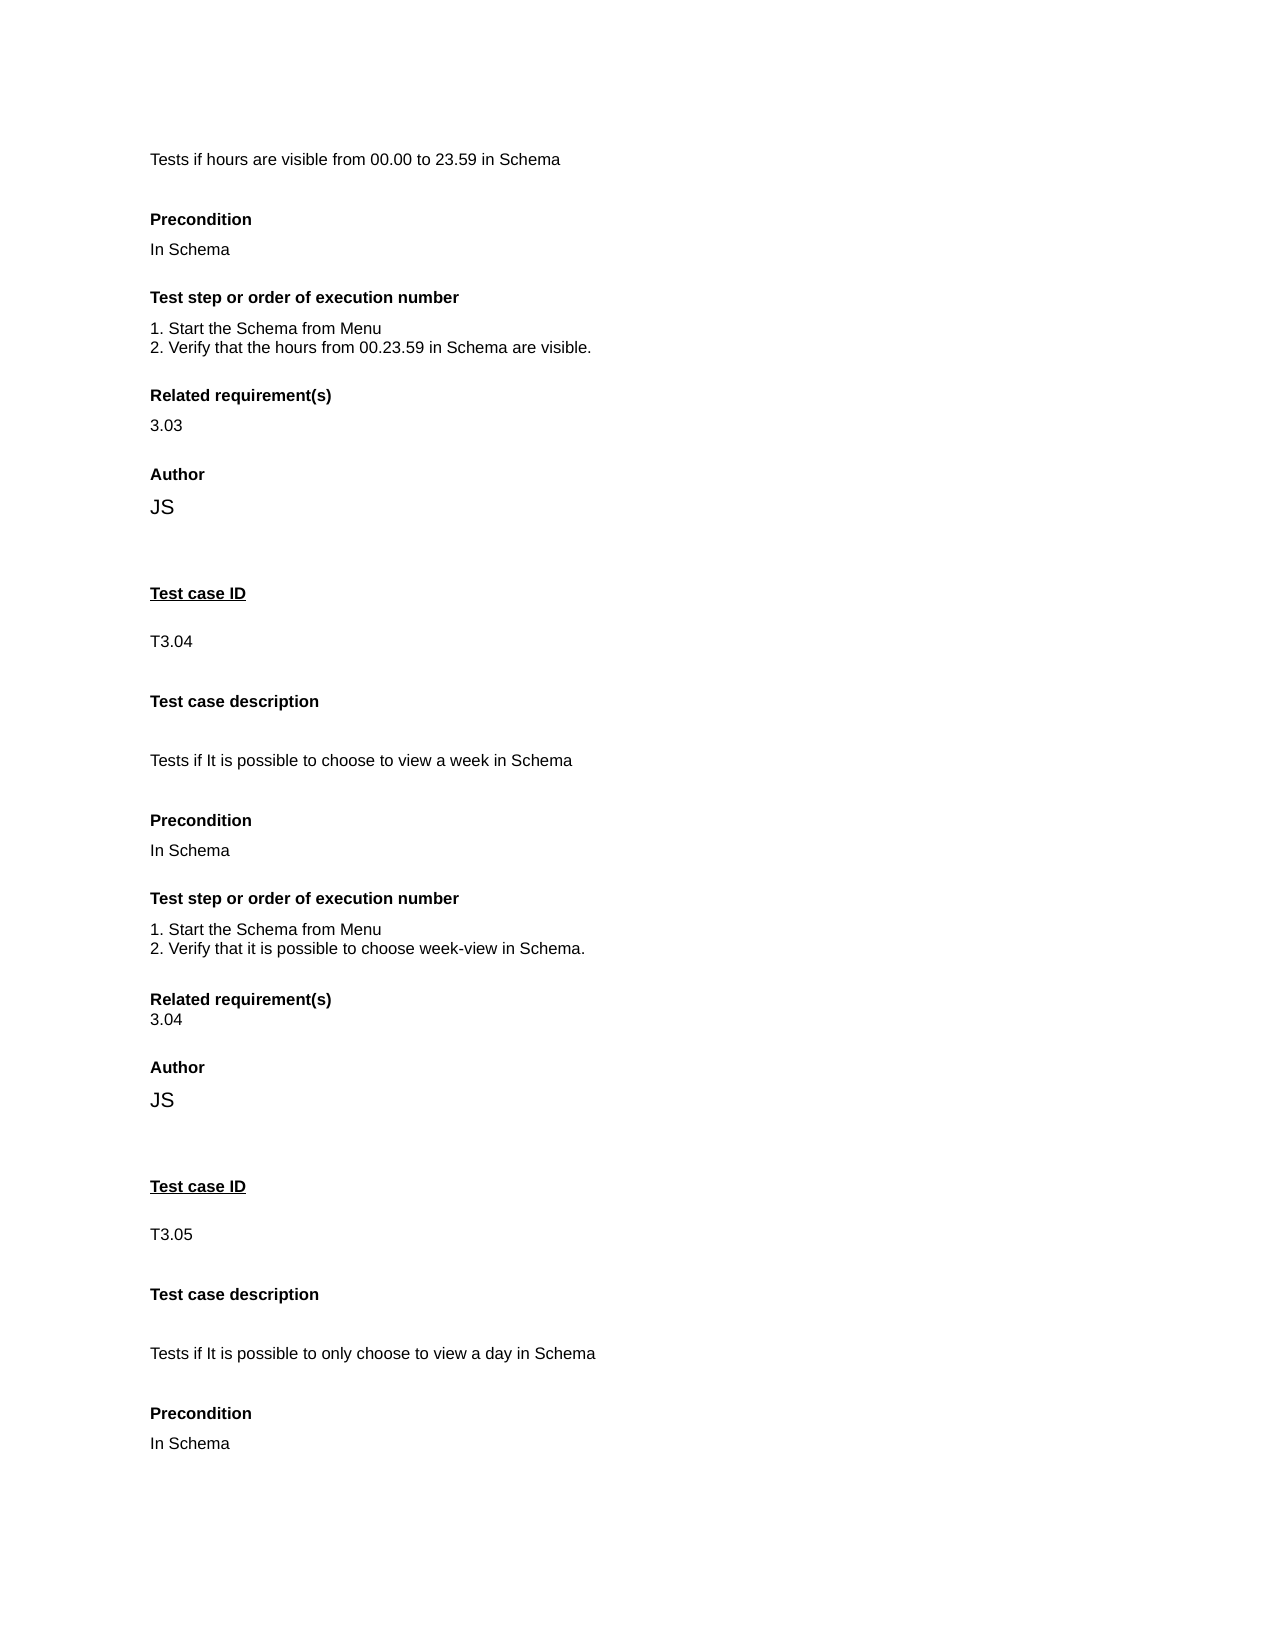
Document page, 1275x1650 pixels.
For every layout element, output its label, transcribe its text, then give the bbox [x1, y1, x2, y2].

subtitle Author [150, 1058, 1125, 1077]
subtitle Tests if It is possible to choose to view a week in Schema [150, 751, 1125, 770]
subtitle Test case description [150, 1284, 1125, 1304]
subtitle Author [150, 464, 1125, 484]
text In Schema [150, 1434, 1125, 1453]
text 3.03 [150, 416, 1125, 435]
subtitle Test step or order of execution number [150, 288, 1125, 307]
subtitle T3.04 [150, 632, 1125, 651]
subtitle Related requirement(s) [150, 386, 1125, 405]
subtitle Tests if hours are visible from 00.00 to 23.59 in Schema [150, 150, 1125, 169]
subtitle Precondition [150, 810, 1125, 829]
subtitle T3.05 [150, 1225, 1125, 1244]
text JS Test case ID [150, 1088, 1125, 1196]
text In Schema [150, 841, 1125, 860]
text In Schema [150, 240, 1125, 259]
subtitle Test step or order of execution number [150, 889, 1125, 908]
subtitle Precondition [150, 209, 1125, 229]
subtitle Tests if It is possible to only choose to view a day in Schema [150, 1344, 1125, 1363]
text JS Test case ID [150, 495, 1125, 603]
text 1. Start the Schema from Menu 2. Verify that the hours from 00.23.59 in Schema are visible. [150, 318, 1125, 357]
subtitle Precondition [150, 1403, 1125, 1423]
subtitle Test case description [150, 691, 1125, 711]
text 1. Start the Schema from Menu 2. Verify that it is possible to choose week-view in Schema. Related requirement(s) 3.04 [150, 919, 1125, 1028]
